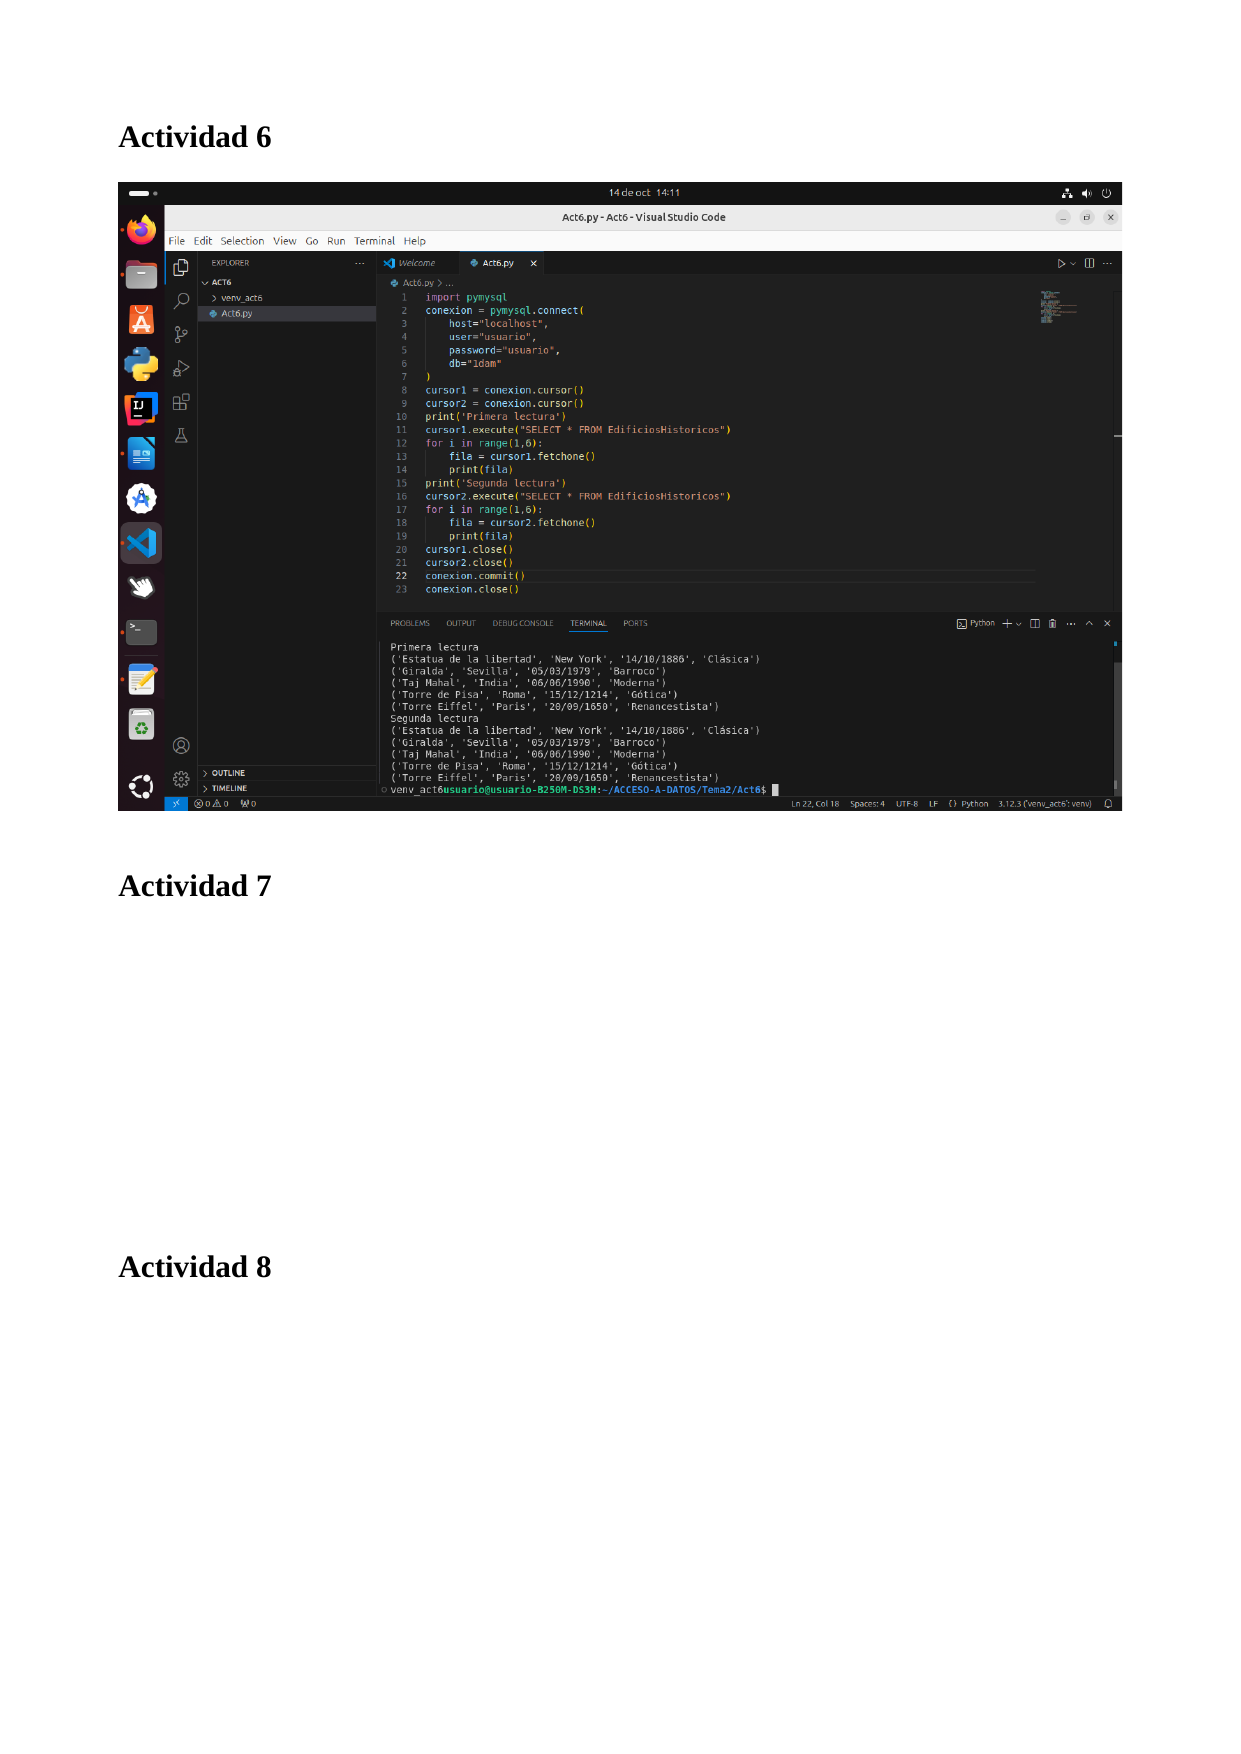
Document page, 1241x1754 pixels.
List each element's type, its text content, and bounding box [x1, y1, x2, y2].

picture [118, 182, 1123, 811]
text Actividad 8 [118, 1249, 1122, 1284]
text Actividad 7 [118, 868, 1122, 904]
text Actividad 6 [118, 118, 1122, 154]
